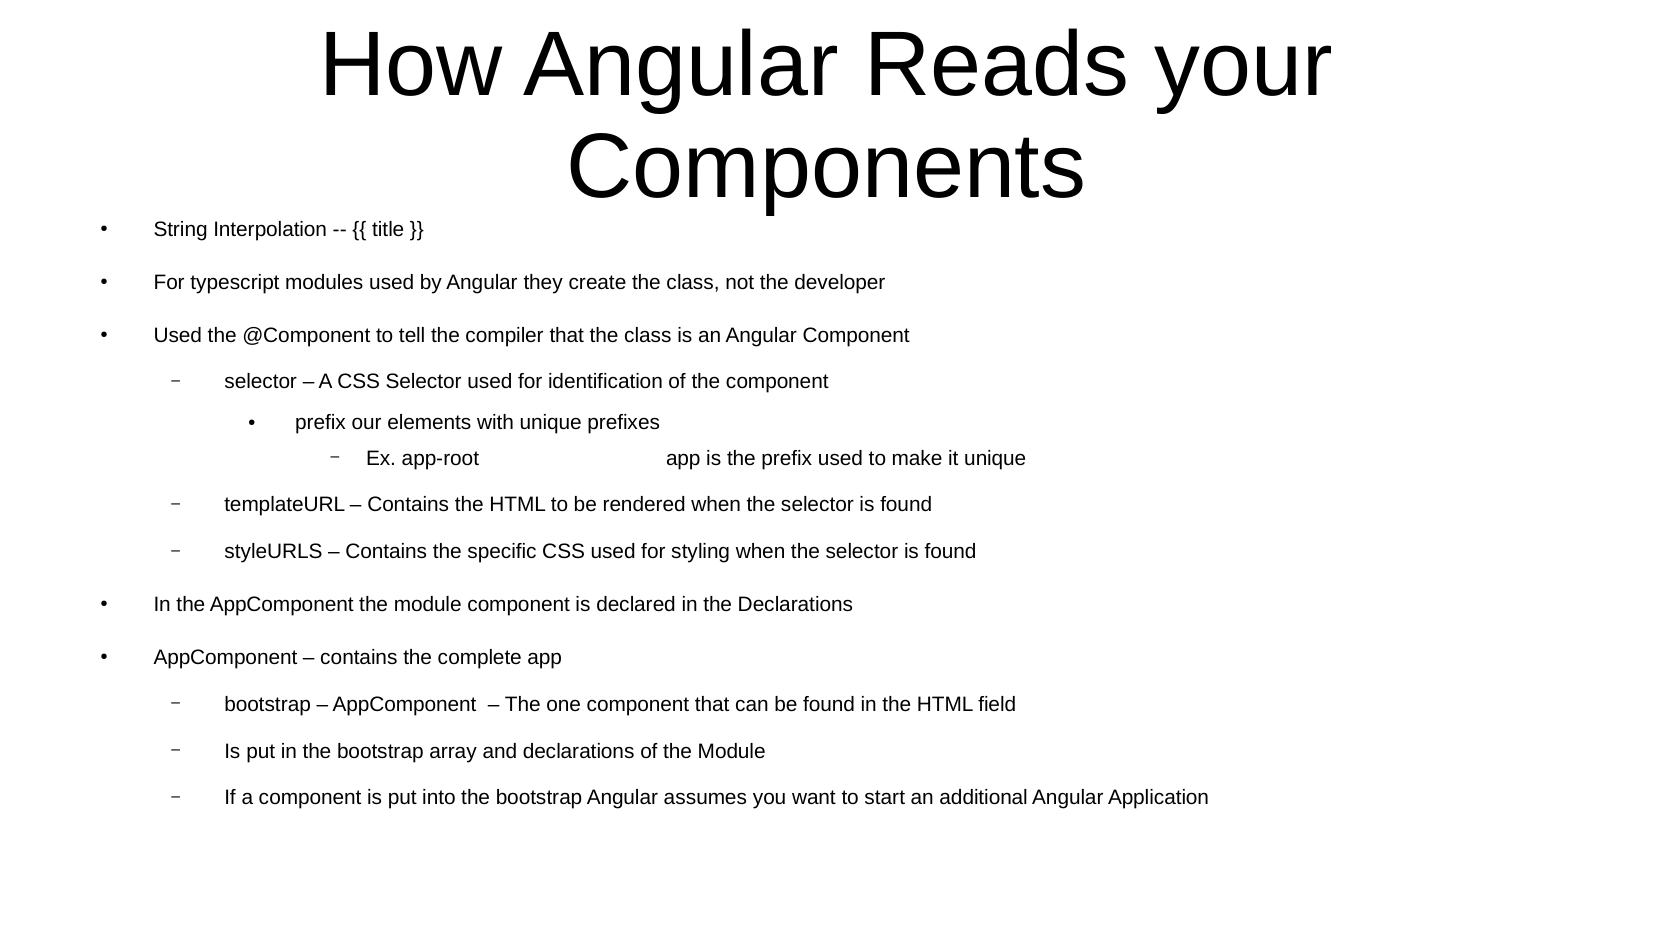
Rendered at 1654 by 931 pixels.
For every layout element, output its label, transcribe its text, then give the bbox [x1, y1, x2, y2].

list String Interpolation -- {{ title }} For typescript modules used by Angular they create the class, not the developer Used the @Component to tell the compiler that the class is an Angular Component selector – A CSS Selector used for identification of the component prefix our elements with unique prefixes Ex. app-root app is the prefix used to make it unique templateURL – Contains the HTML to be rendered when the selector is found styleURLS – Contains the specific CSS used for styling when the selector is found In the AppComponent the module component is declared in the Declarations AppComponent – contains the complete app bootstrap – AppComponent – The one component that can be found in the HTML field Is put in the bootstrap array and declarations of the Module If a component is put into the bootstrap Angular assumes you want to start an additional Angular Application [82, 217, 1606, 916]
title How Angular Reads your Components [82, 12, 1571, 217]
